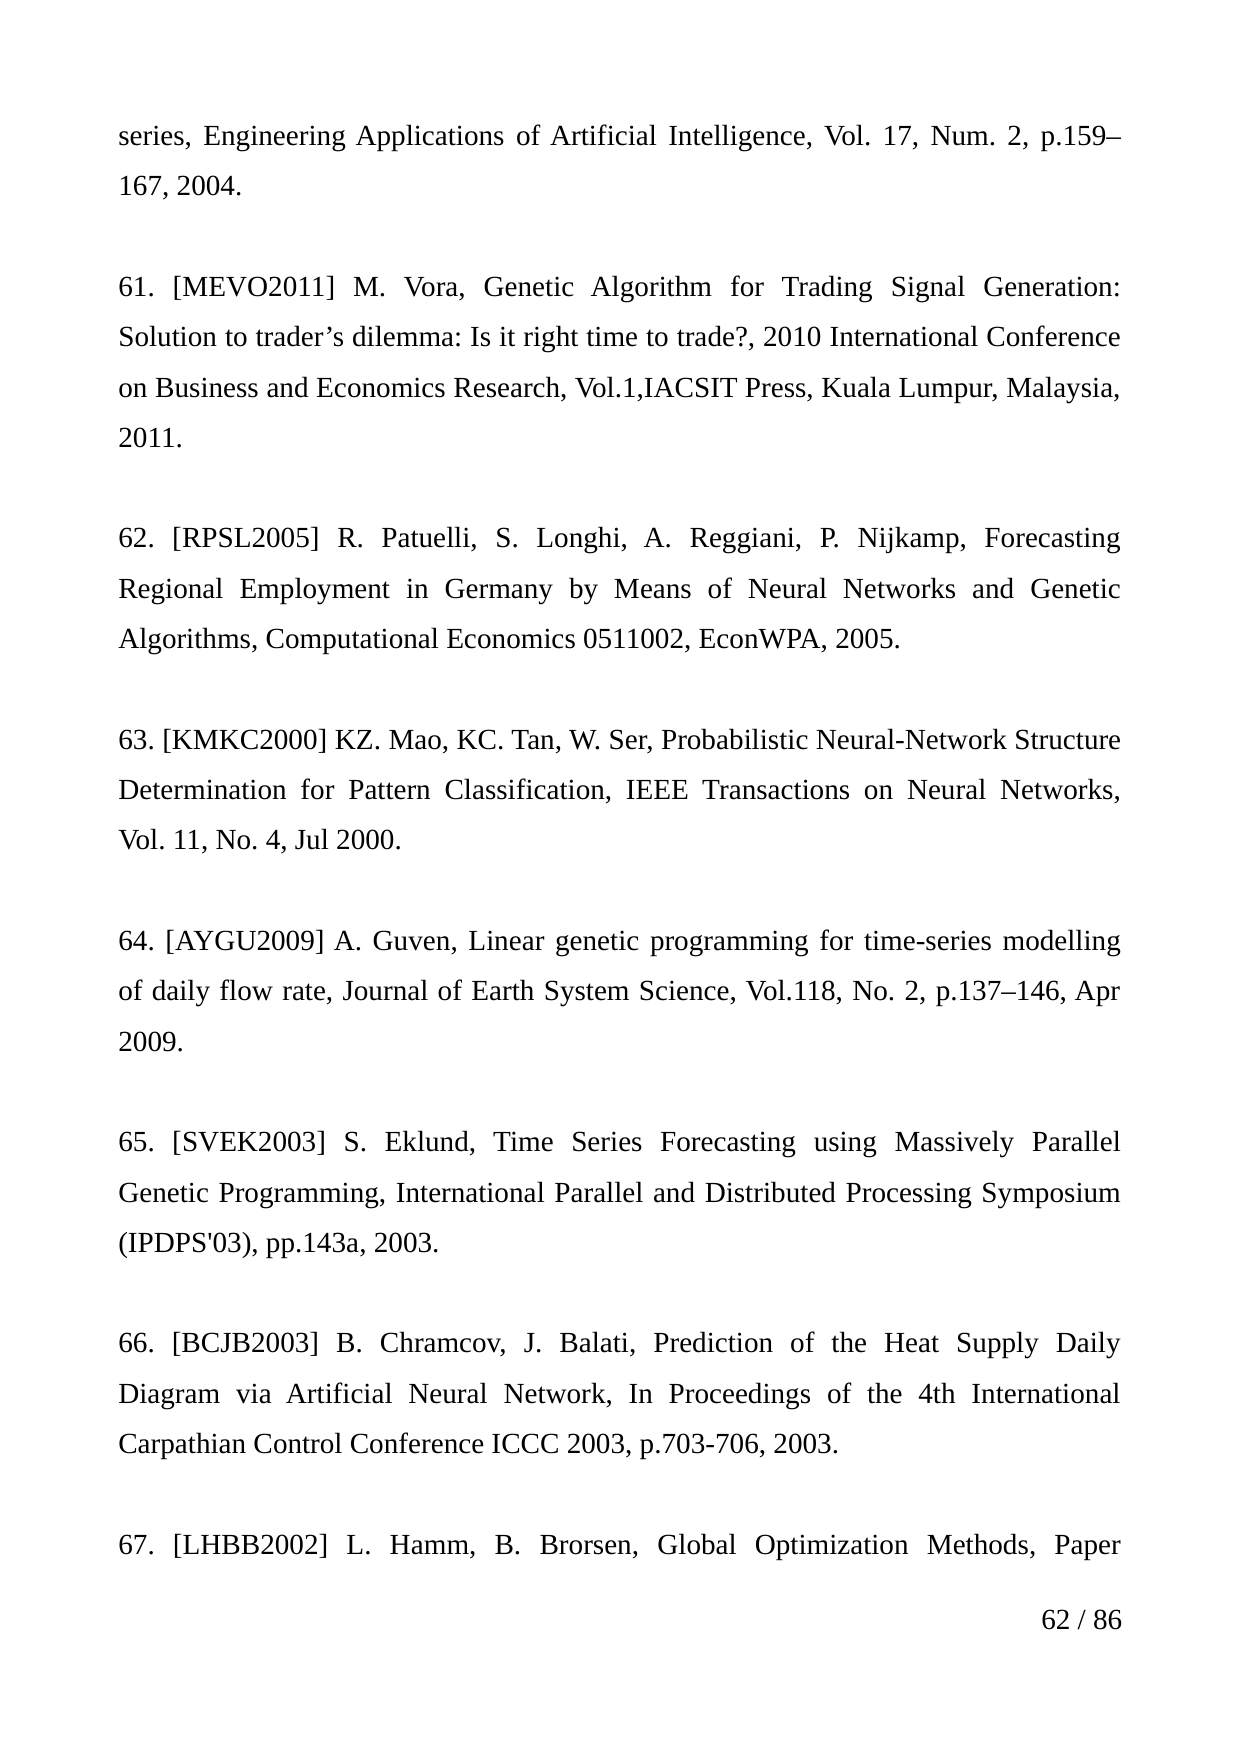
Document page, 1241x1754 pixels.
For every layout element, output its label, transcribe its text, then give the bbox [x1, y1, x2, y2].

text 61. [MEVO2011] M. Vora, Genetic Algorithm for Trading Signal Generation: Solution to trader’s dilemma: Is it right time to trade?, 2010 International Conference on Business and Economics Research, Vol.1,IACSIT Press, Kuala Lumpur, Malaysia, 2011. [118, 269, 1122, 453]
text 65. [SVEK2003] S. Eklund, Time Series Forecasting using Massively Parallel Genetic Programming, International Parallel and Distributed Processing Symposium (IPDPS'03), pp.143a, 2003. [118, 1124, 1122, 1258]
text series, Engineering Applications of Artificial Intelligence, Vol. 17, Num. 2, p.159–167, 2004. [118, 118, 1122, 202]
text 62. [RPSL2005] R. Patuelli, S. Longhi, A. Reggiani, P. Nijkamp, Forecasting Regional Employment in Germany by Means of Neural Networks and Genetic Algorithms, Computational Economics 0511002, EconWPA, 2005. [118, 521, 1122, 655]
text 64. [AYGU2009] A. Guven, Linear genetic programming for time-series modelling of daily flow rate, Journal of Earth System Science, Vol.118, No. 2, p.137–146, Apr 2009. [118, 923, 1122, 1057]
text 67. [LHBB2002] L. Hamm, B. Brorsen, Global Optimization Methods, Paper [118, 1527, 1122, 1560]
text 66. [BCJB2003] B. Chramcov, J. Balati, Prediction of the Heat Supply Daily Diagram via Artificial Neural Network, In Proceedings of the 4th International Carpathian Control Conference ICCC 2003, p.703-706, 2003. [118, 1326, 1122, 1460]
text 63. [KMKC2000] KZ. Mao, KC. Tan, W. Ser, Probabilistic Neural-Network Structure Determination for Pattern Classification, IEEE Transactions on Neural Networks, Vol. 11, No. 4, Jul 2000. [118, 722, 1122, 856]
